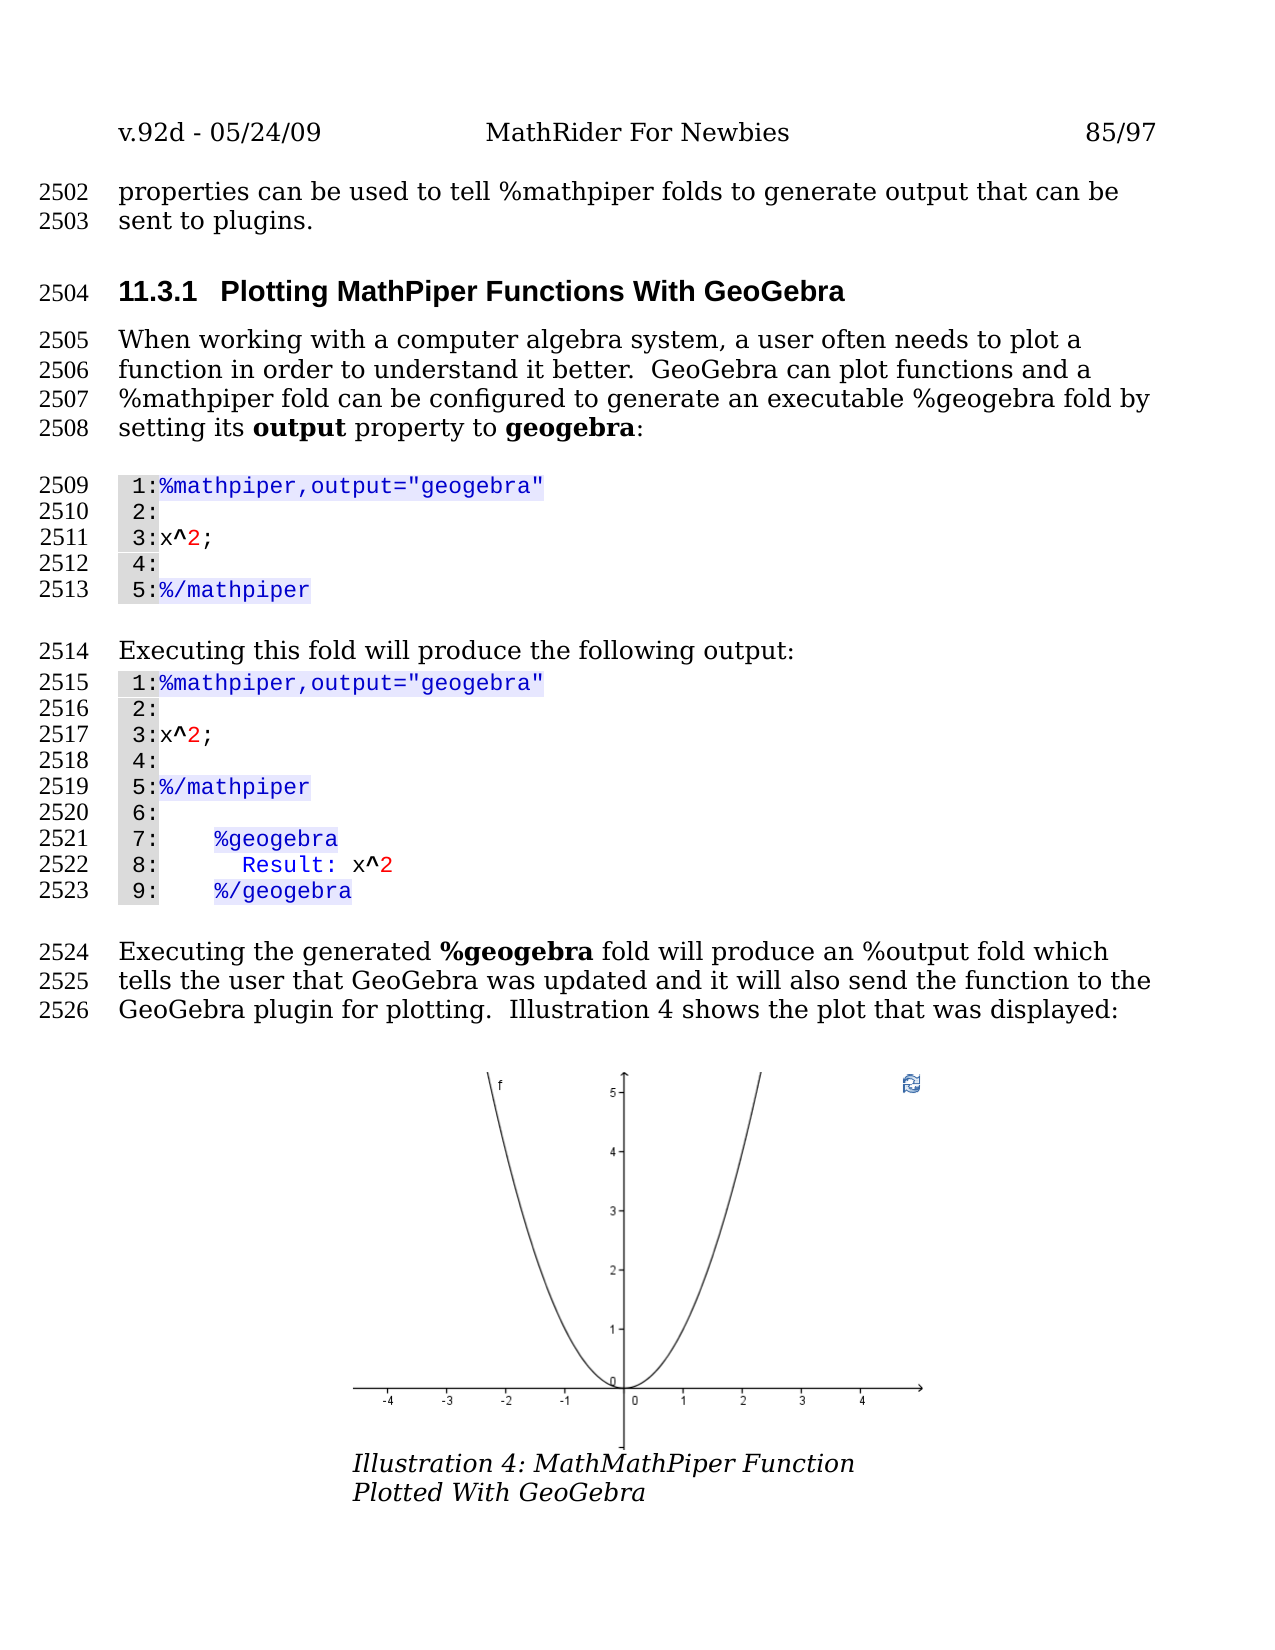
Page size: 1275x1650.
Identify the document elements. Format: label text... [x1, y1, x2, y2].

text 8: Result: x^2 [118, 853, 1157, 879]
text 1:%mathpiper,output="geogebra" [118, 671, 1157, 697]
text 2: [118, 501, 1157, 526]
text 9: %/geogebra [118, 879, 1157, 905]
text 6: [118, 801, 1157, 827]
text Executing this fold will produce the following output: [118, 636, 1157, 665]
text Executing the generated %geogebra fold will produce an %output fold which tells the user that GeoGebra was updated and it will also send the function to the GeoGebra plugin for plotting. Illustration 4 shows the plot that was displayed: [118, 937, 1157, 1024]
subtitle Plotting MathPiper Functions With GeoGebra [118, 274, 1157, 308]
text When working with a computer algebra system, a user often needs to plot a function in order to understand it better. GeoGebra can plot functions and a %mathpiper fold can be configured to generate an executable %geogebra fold by setting its output property to geogebra: [118, 326, 1157, 443]
text 5:%/mathpiper [118, 775, 1157, 801]
text properties can be used to tell %mathpiper folds to generate output that can be sent to plugins. [118, 177, 1157, 235]
text Illustration 4: MathMathPiper Function Plotted With GeoGebra [353, 1450, 922, 1508]
text 5:%/mathpiper [118, 578, 1157, 604]
picture [352, 1072, 923, 1450]
text 7: %geogebra [118, 827, 1157, 853]
text 4: [118, 749, 1157, 775]
text 2: [118, 697, 1157, 723]
text 3:x^2; [118, 526, 1157, 552]
text 3:x^2; [118, 723, 1157, 749]
text 1:%mathpiper,output="geogebra" [118, 474, 1157, 501]
text 4: [118, 552, 1157, 578]
